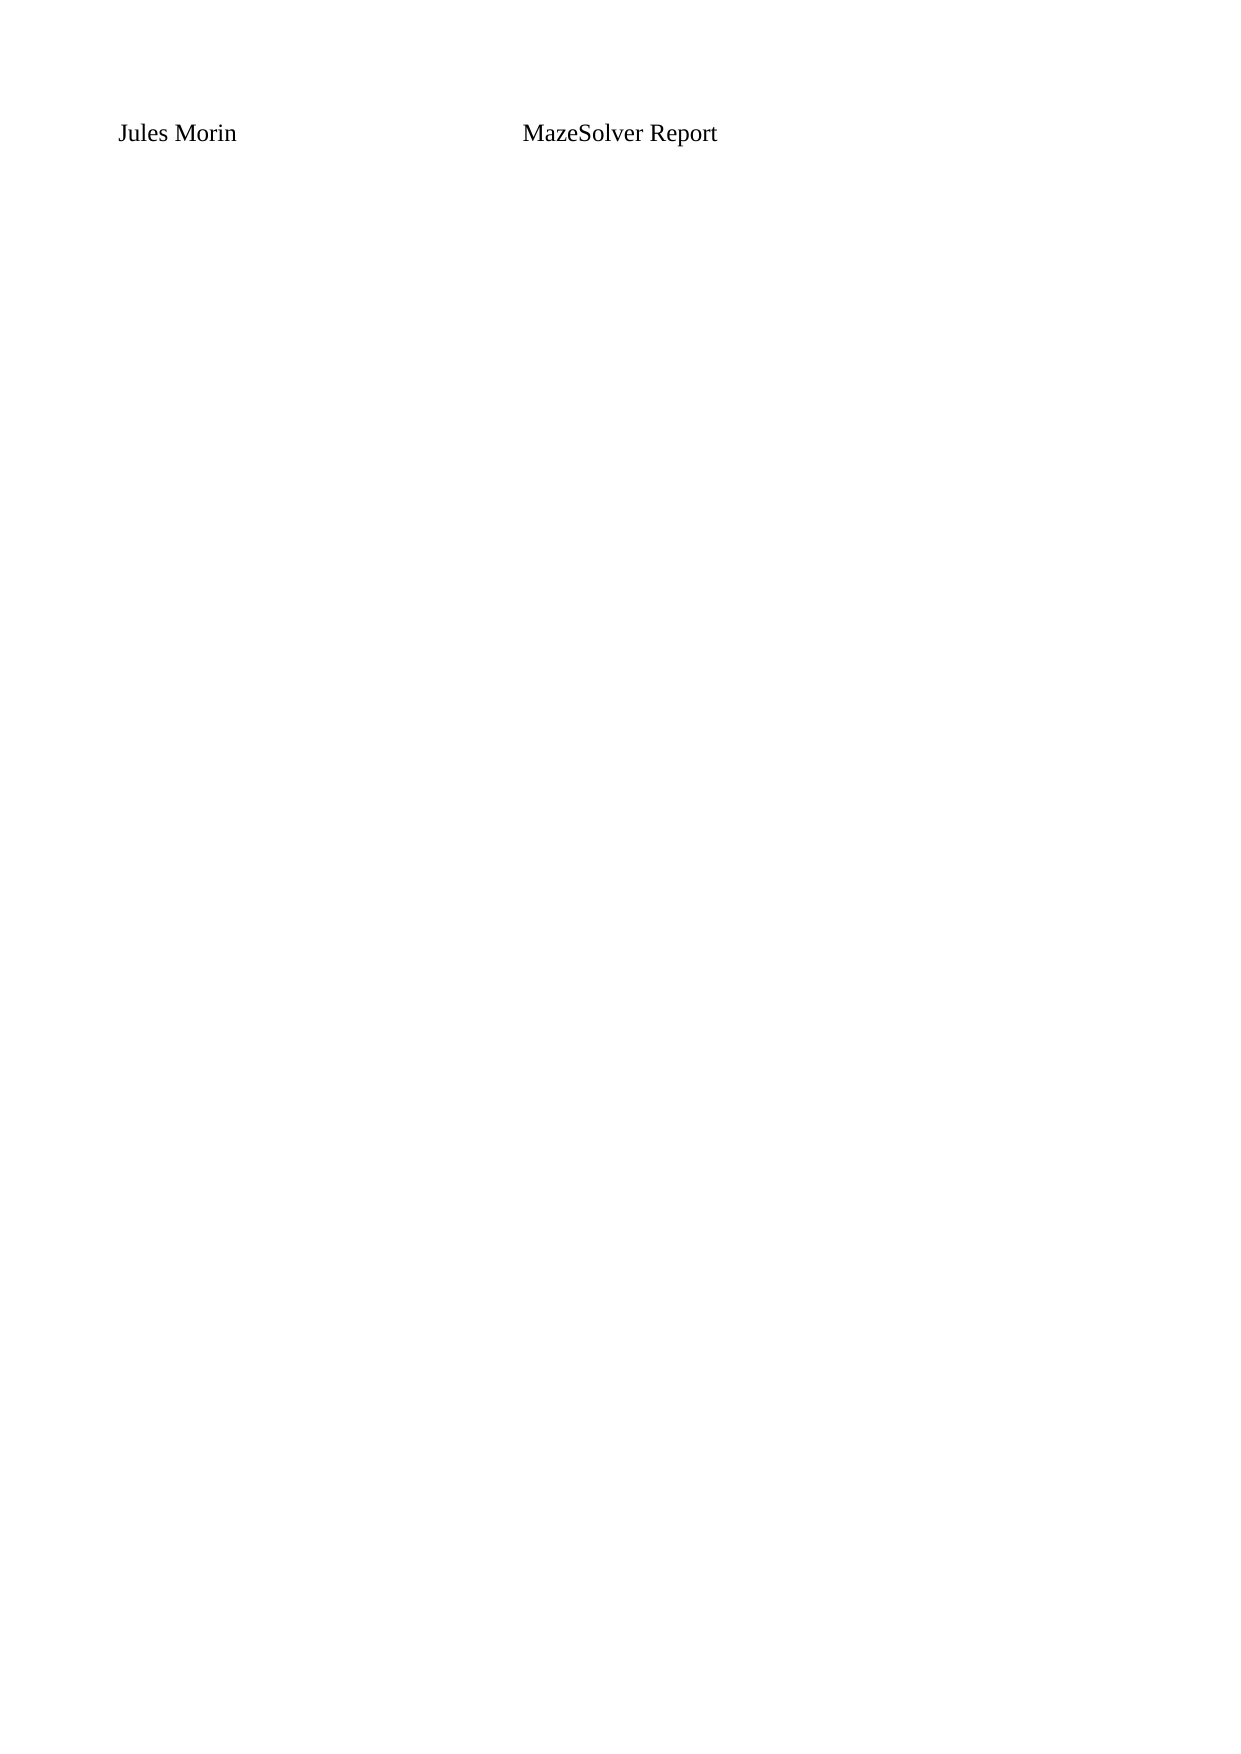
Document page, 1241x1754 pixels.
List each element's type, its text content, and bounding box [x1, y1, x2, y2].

table_header MazeSolver Report [453, 118, 787, 147]
table_header Jules Morin [118, 118, 453, 147]
table_header [788, 118, 1122, 147]
